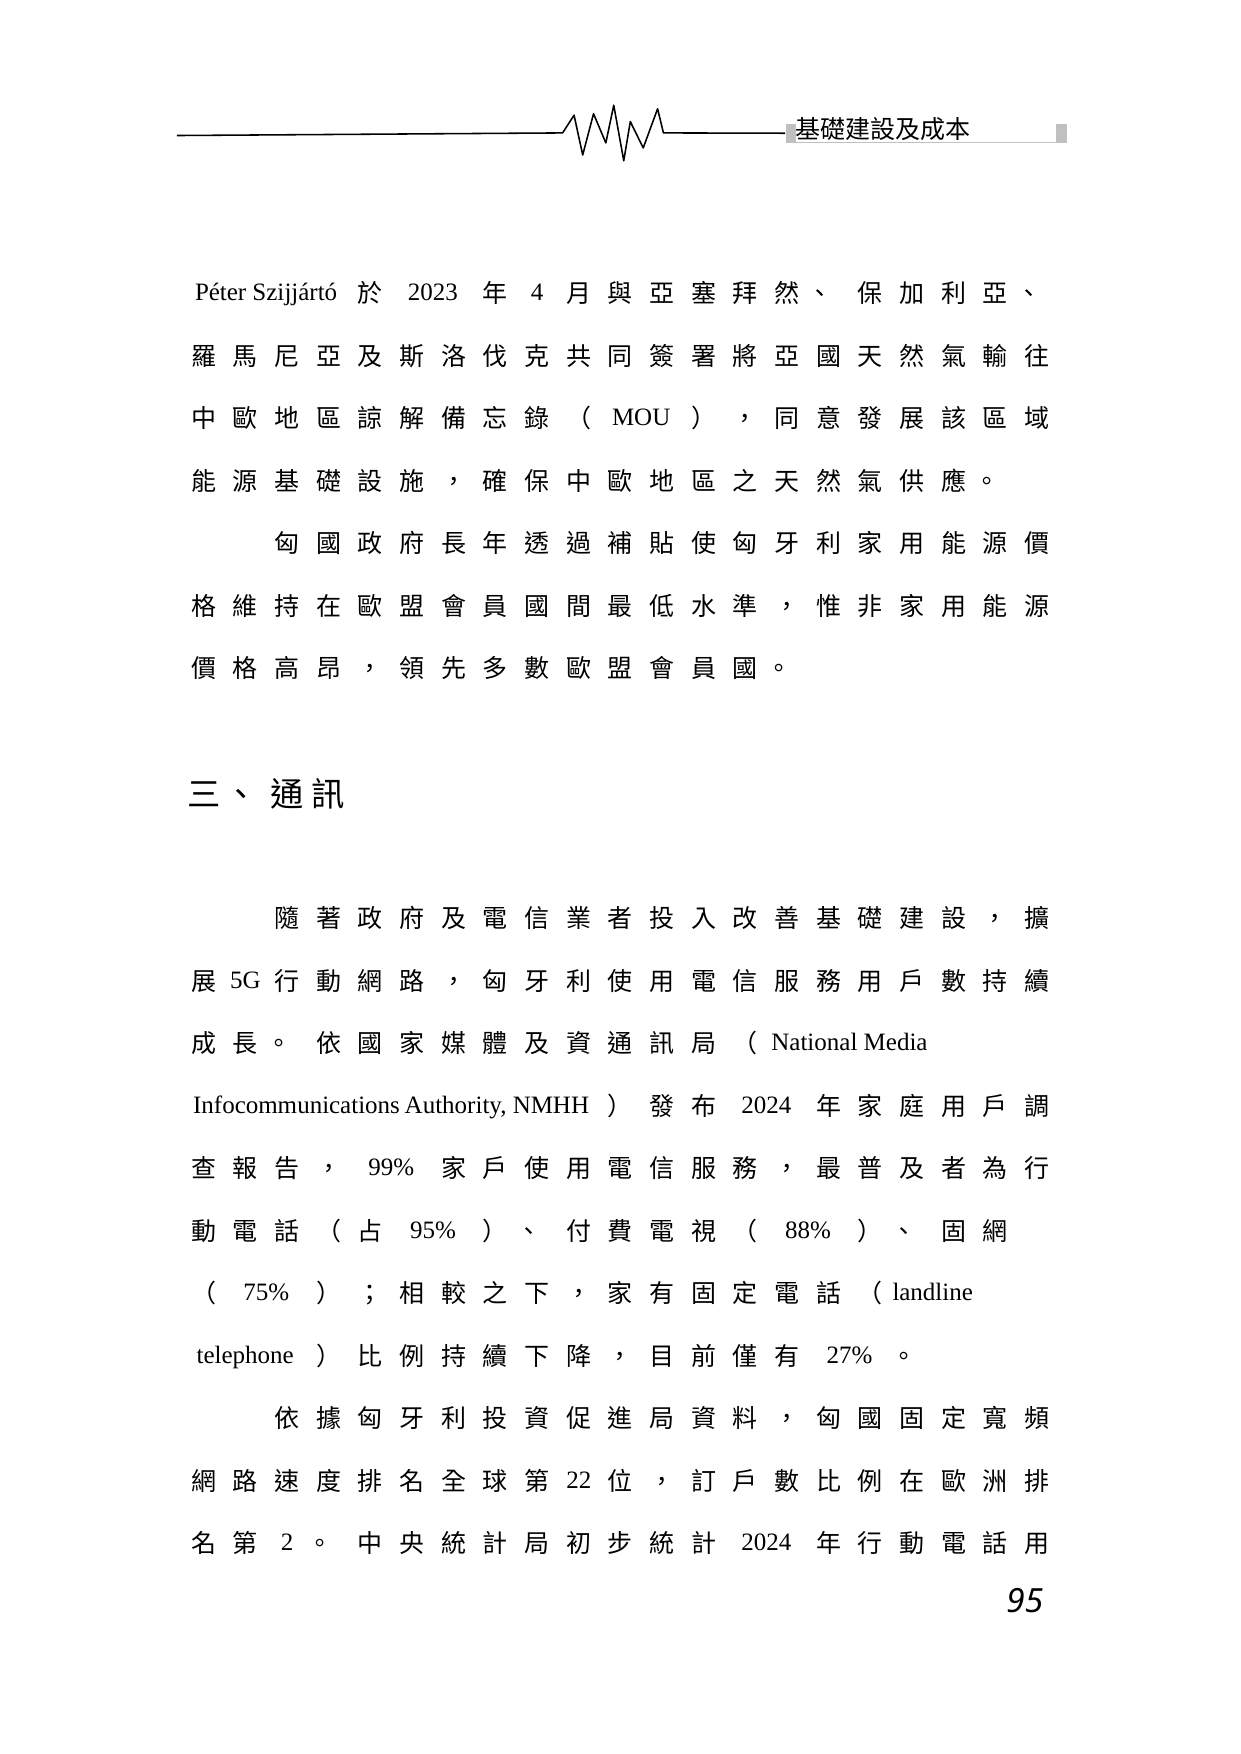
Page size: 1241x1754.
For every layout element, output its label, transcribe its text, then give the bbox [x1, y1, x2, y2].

text 三、通訊 [183, 750, 1058, 813]
text Péter Szijjártó於2023年4月與亞塞拜然、保加利亞、羅馬尼亞及斯洛伐克共同簽署將亞國天然氣輸往中歐地區諒解備忘錄（MOU），同意發展該區域能源基礎設施，確保中歐地區之天然氣供應。 [183, 250, 1058, 500]
text 匈國政府長年透過補貼使匈牙利家用能源價格維持在歐盟會員國間最低水準，惟非家用能源價格高昂，領先多數歐盟會員國。 [183, 500, 1058, 688]
text 依據匈牙利投資促進局資料，匈國固定寬頻網路速度排名全球第22位，訂戶數比例在歐洲排名第2。中央統計局初步統計2024年行動電話用 [183, 1375, 1058, 1563]
text 隨著政府及電信業者投入改善基礎建設，擴展5G行動網路，匈牙利使用電信服務用戶數持續成長。依國家媒體及資通訊局（National Media Infocommunications Authority, NMHH）發布2024年家庭用戶調查報告，99%家戶使用電信服務，最普及者為行動電話（占95%）、付費電視（88%）、固網（75%）；相較之下，家有固定電話（landline telephone）比例持續下降，目前僅有27%。 [183, 875, 1058, 1375]
